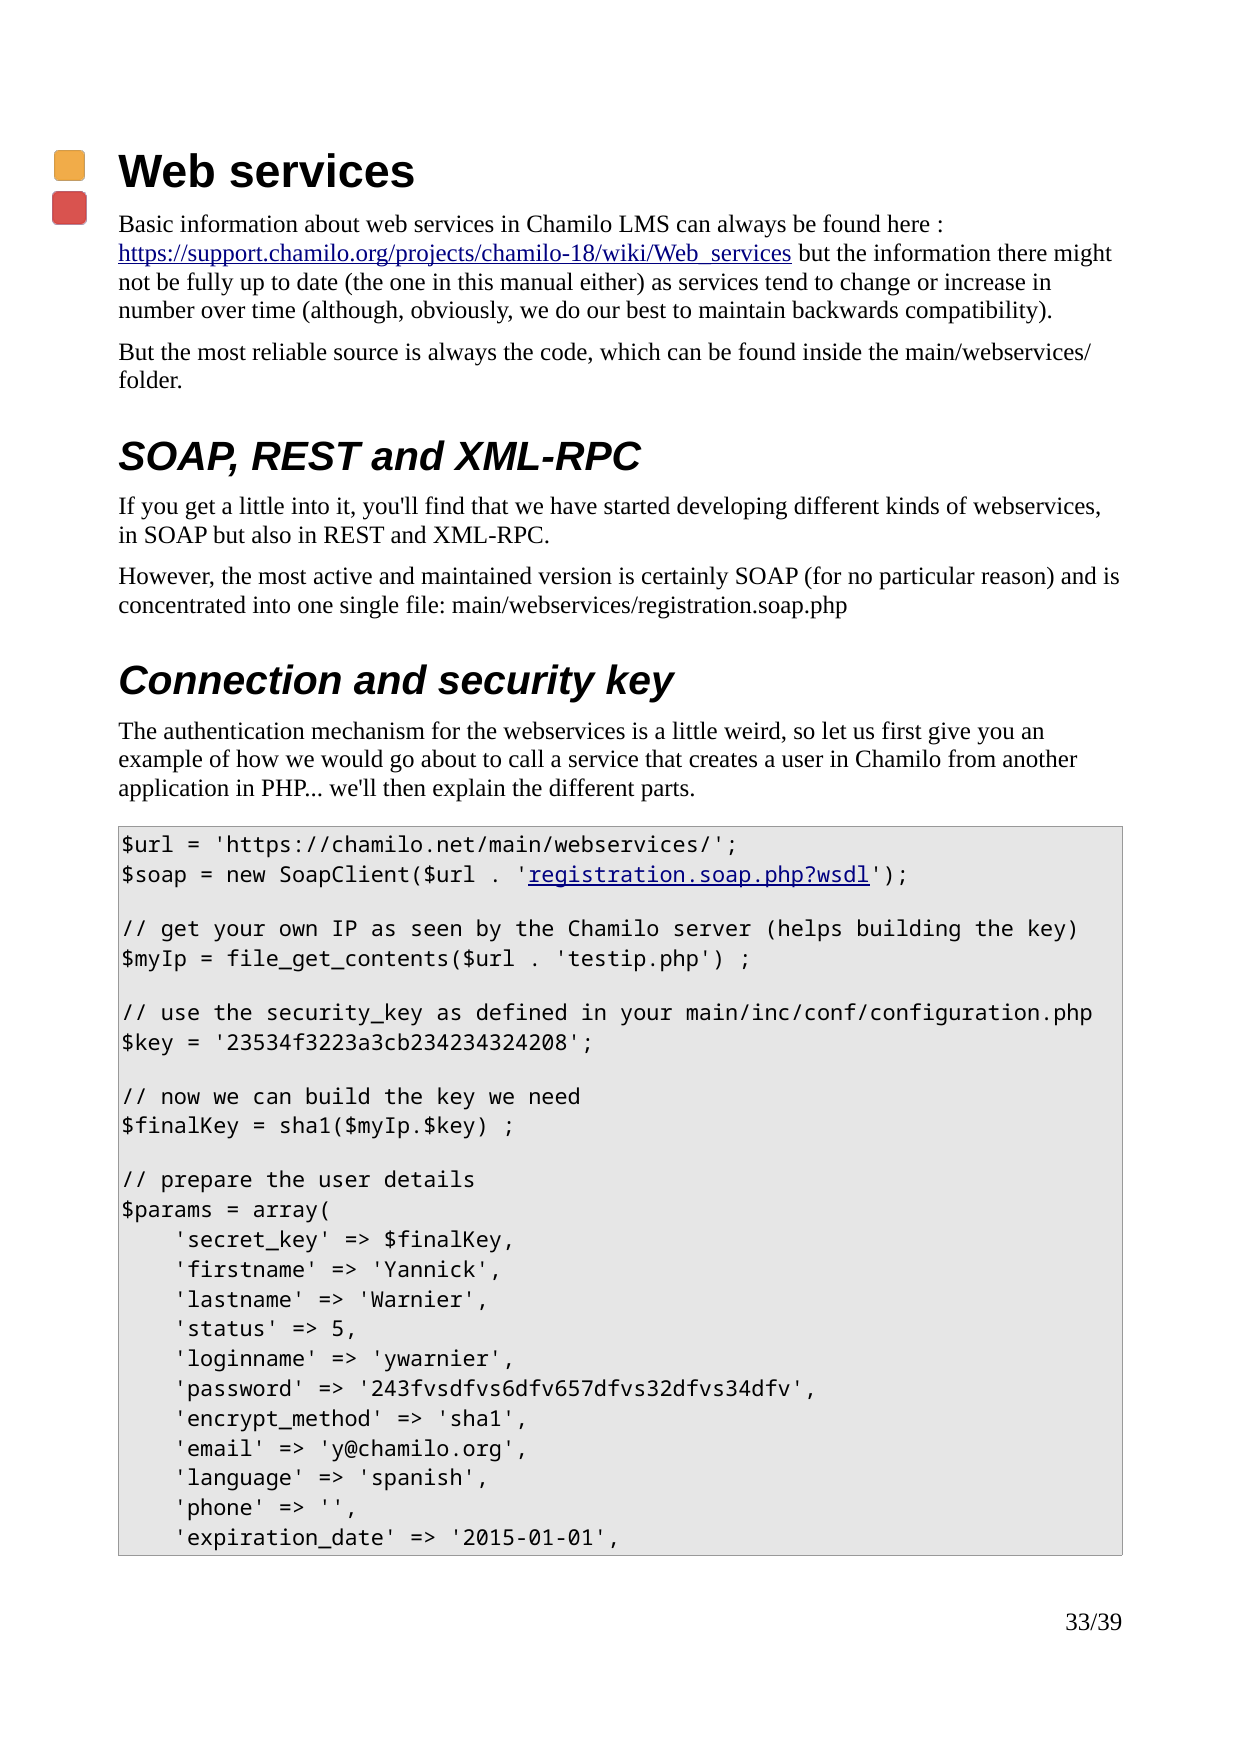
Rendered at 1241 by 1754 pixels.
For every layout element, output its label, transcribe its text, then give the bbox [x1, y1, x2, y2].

text The authentication mechanism for the webservices is a little weird, so let us first give you an example of how we would go about to call a service that creates a user in Chamilo from another application in PHP... we'll then explain the different parts. [118, 716, 1122, 802]
text // use the security_key as defined in your main/inc/conf/configuration.php $key = '23534f3223a3cb234234324208'; [119, 994, 1122, 1056]
text // get your own IP as seen by the Chamilo server (helps building the key) $myIp = file_get_contents($url . 'testip.php') ; [119, 910, 1122, 973]
text But the most reliable source is always the code, which can be found inside the main/webservices/ folder. [118, 337, 1122, 394]
picture [53, 149, 86, 182]
subtitle SOAP, REST and XML-RPC [118, 432, 1122, 479]
picture [51, 191, 88, 226]
text // now we can build the key we need $finalKey = sha1($myIp.$key) ; [119, 1078, 1122, 1140]
subtitle Web services [118, 143, 1122, 197]
subtitle Connection and security key [118, 656, 1122, 703]
text // prepare the user details $params = array( 'secret_key' => $finalKey, 'firstname' => 'Yannick', 'lastname' => 'Warnier', 'status' => 5, 'loginname' => 'ywarnier', 'password' => '243fvsdfvs6dfv657dfvs32dfvs34dfv', 'encrypt_method' => 'sha1', 'email' => 'y@chamilo.org', 'language' => 'spanish', 'phone' => '', 'expiration_date' => '2015-01-01', [119, 1161, 1122, 1555]
text Basic information about web services in Chamilo LMS can always be found here : https://support.chamilo.org/projects/chamilo-18/wiki/Web_services but the information there might not be fully up to date (the one in this manual either) as services tend to change or increase in number over time (although, obviously, we do our best to maintain backwards compatibility). [118, 209, 1122, 324]
text However, the most active and maintained version is certainly SOAP (for no particular reason) and is concentrated into one single file: main/webservices/registration.soap.php [118, 561, 1122, 619]
text If you get a little into it, you'll find that we have started developing different kinds of webservices, in SOAP but also in REST and XML-RPC. [118, 491, 1122, 549]
text $url = 'https://chamilo.net/main/webservices/'; $soap = new SoapClient($url . 'registration.soap.php?wsdl'); [119, 827, 1122, 889]
